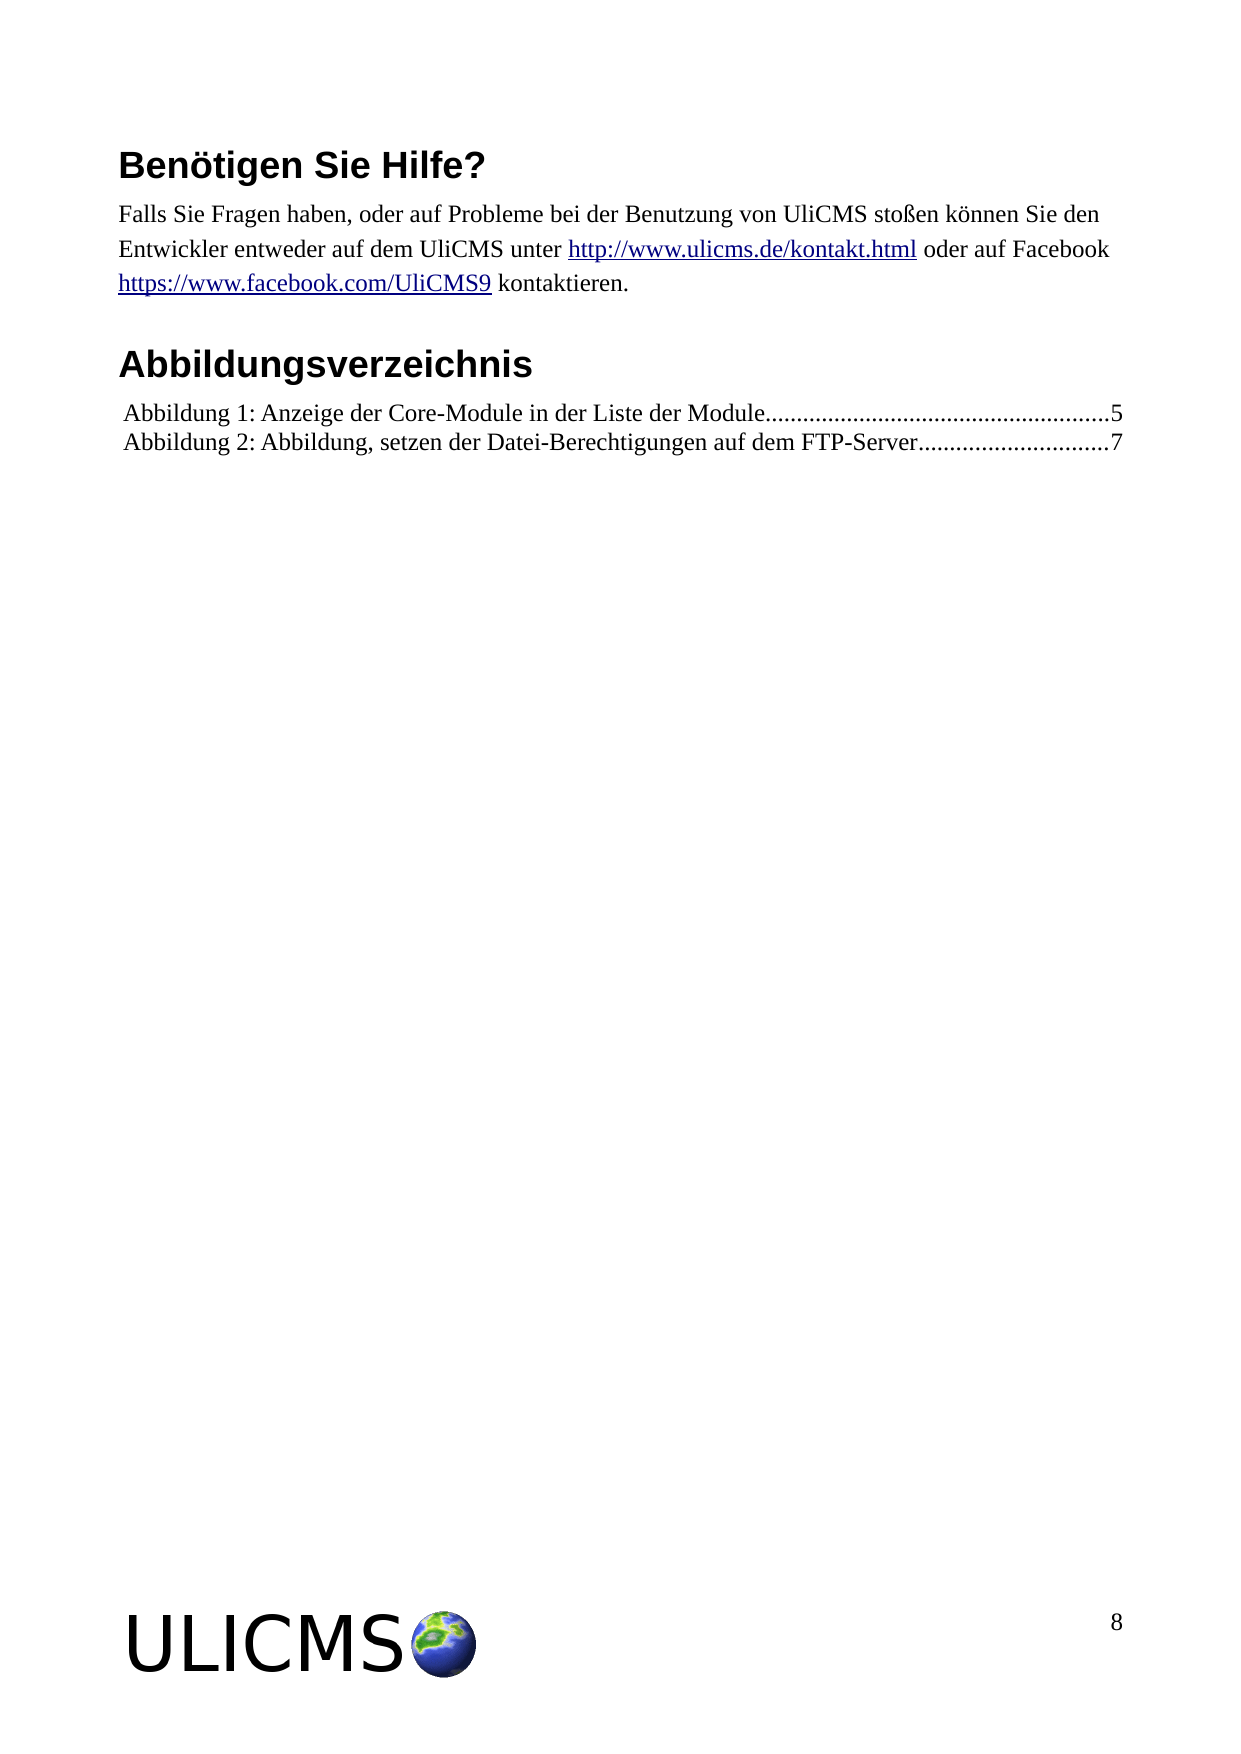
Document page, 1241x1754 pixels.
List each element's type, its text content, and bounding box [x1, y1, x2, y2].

picture [118, 1607, 479, 1681]
subtitle Abbildungsverzeichnis [118, 342, 1123, 386]
subtitle Benötigen Sie Hilfe? [118, 143, 1123, 187]
text Falls Sie Fragen haben, oder auf Probleme bei der Benutzung von UliCMS stoßen können Sie den Entwickler entweder auf dem UliCMS unter http://www.ulicms.de/kontakt.html oder auf Facebook https://www.facebook.com/UliCMS9 kontaktieren. [118, 199, 1123, 297]
text Abbildung 2: Abbildung, setzen der Datei-Berechtigungen auf dem FTP-Server 7 [118, 427, 1123, 456]
text Abbildung 1: Anzeige der Core-Module in der Liste der Module 5 [118, 398, 1123, 427]
